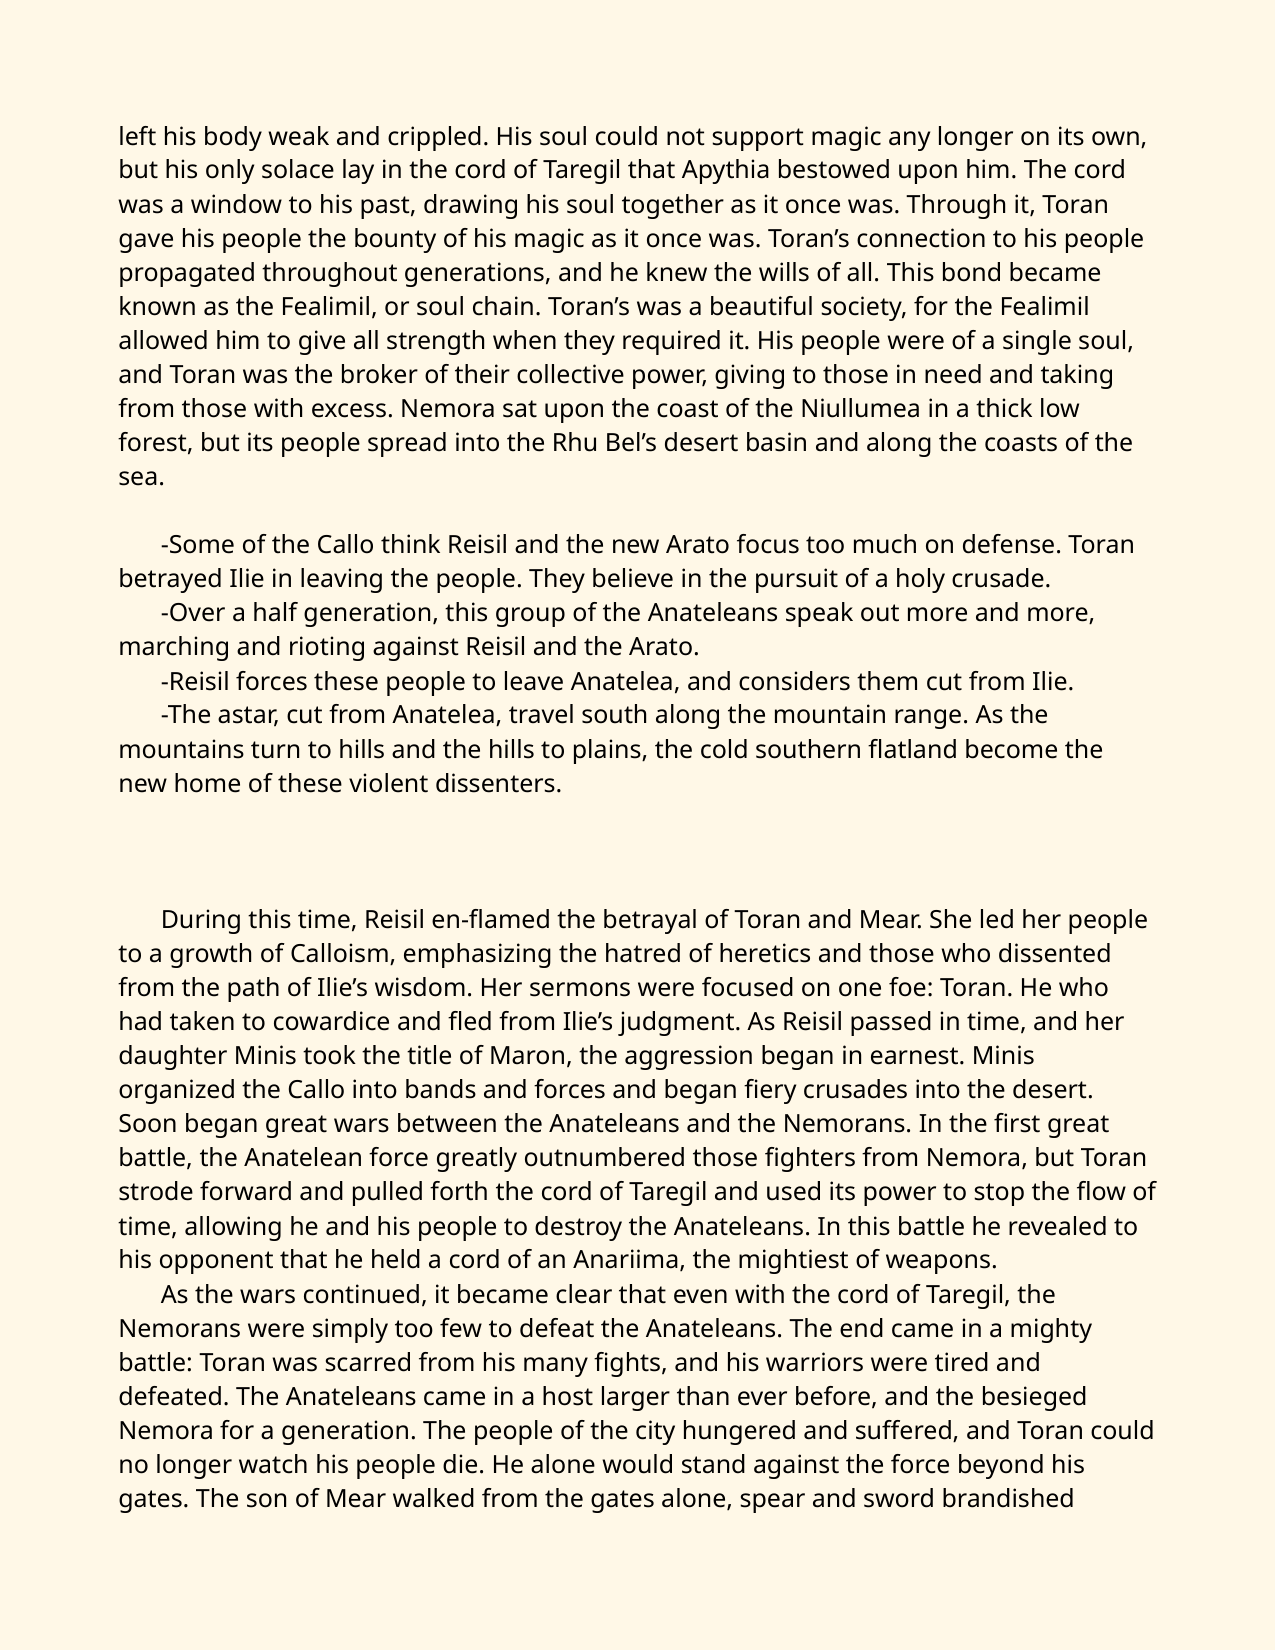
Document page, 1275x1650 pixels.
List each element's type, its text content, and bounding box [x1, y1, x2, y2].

text -Reisil forces these people to leave Anatelea, and considers them cut from Ilie. [118, 663, 1157, 697]
text -The astar, cut from Anatelea, travel south along the mountain range. As the mountains turn to hills and the hills to plains, the cold southern flatland become the new home of these violent dissenters. [118, 697, 1157, 799]
text -Some of the Callo think Reisil and the new Arato focus too much on defense. Toran betrayed Ilie in leaving the people. They believe in the pursuit of a holy crusade. [118, 527, 1157, 595]
text As the wars continued, it became clear that even with the cord of Taregil, the Nemorans were simply too few to defeat the Anateleans. The end came in a mighty battle: Toran was scarred from his many fights, and his warriors were tired and defeated. The Anateleans came in a host larger than ever before, and the besieged Nemora for a generation. The people of the city hungered and suffered, and Toran could no longer watch his people die. He alone would stand against the force beyond his gates. The son of Mear walked from the gates alone, spear and sword brandished [118, 1276, 1157, 1515]
text During this time, Reisil en-flamed the betrayal of Toran and Mear. She led her people to a growth of Calloism, emphasizing the hatred of heretics and those who dissented from the path of Ilie’s wisdom. Her sermons were focused on one foe: Toran. He who had taken to cowardice and fled from Ilie’s judgment. As Reisil passed in time, and her daughter Minis took the title of Maron, the aggression began in earnest. Minis organized the Callo into bands and forces and began fiery crusades into the desert. Soon began great wars between the Anateleans and the Nemorans. In the first great battle, the Anatelean force greatly outnumbered those fighters from Nemora, but Toran strode forward and pulled forth the cord of Taregil and used its power to stop the flow of time, allowing he and his people to destroy the Anateleans. In this battle he revealed to his opponent that he held a cord of an Anariima, the mightiest of weapons. [118, 902, 1157, 1276]
text -Over a half generation, this group of the Anateleans speak out more and more, marching and rioting against Reisil and the Arato. [118, 595, 1157, 663]
text left his body weak and crippled. His soul could not support magic any longer on its own, but his only solace lay in the cord of Taregil that Apythia bestowed upon him. The cord was a window to his past, drawing his soul together as it once was. Through it, Toran gave his people the bounty of his magic as it once was. Toran’s connection to his people propagated throughout generations, and he knew the wills of all. This bond became known as the Fealimil, or soul chain. Toran’s was a beautiful society, for the Fealimil allowed him to give all strength when they required it. His people were of a single soul, and Toran was the broker of their collective power, giving to those in need and taking from those with excess. Nemora sat upon the coast of the Niullumea in a thick low forest, but its people spread into the Rhu Bel’s desert basin and along the coasts of the sea. [118, 118, 1157, 493]
